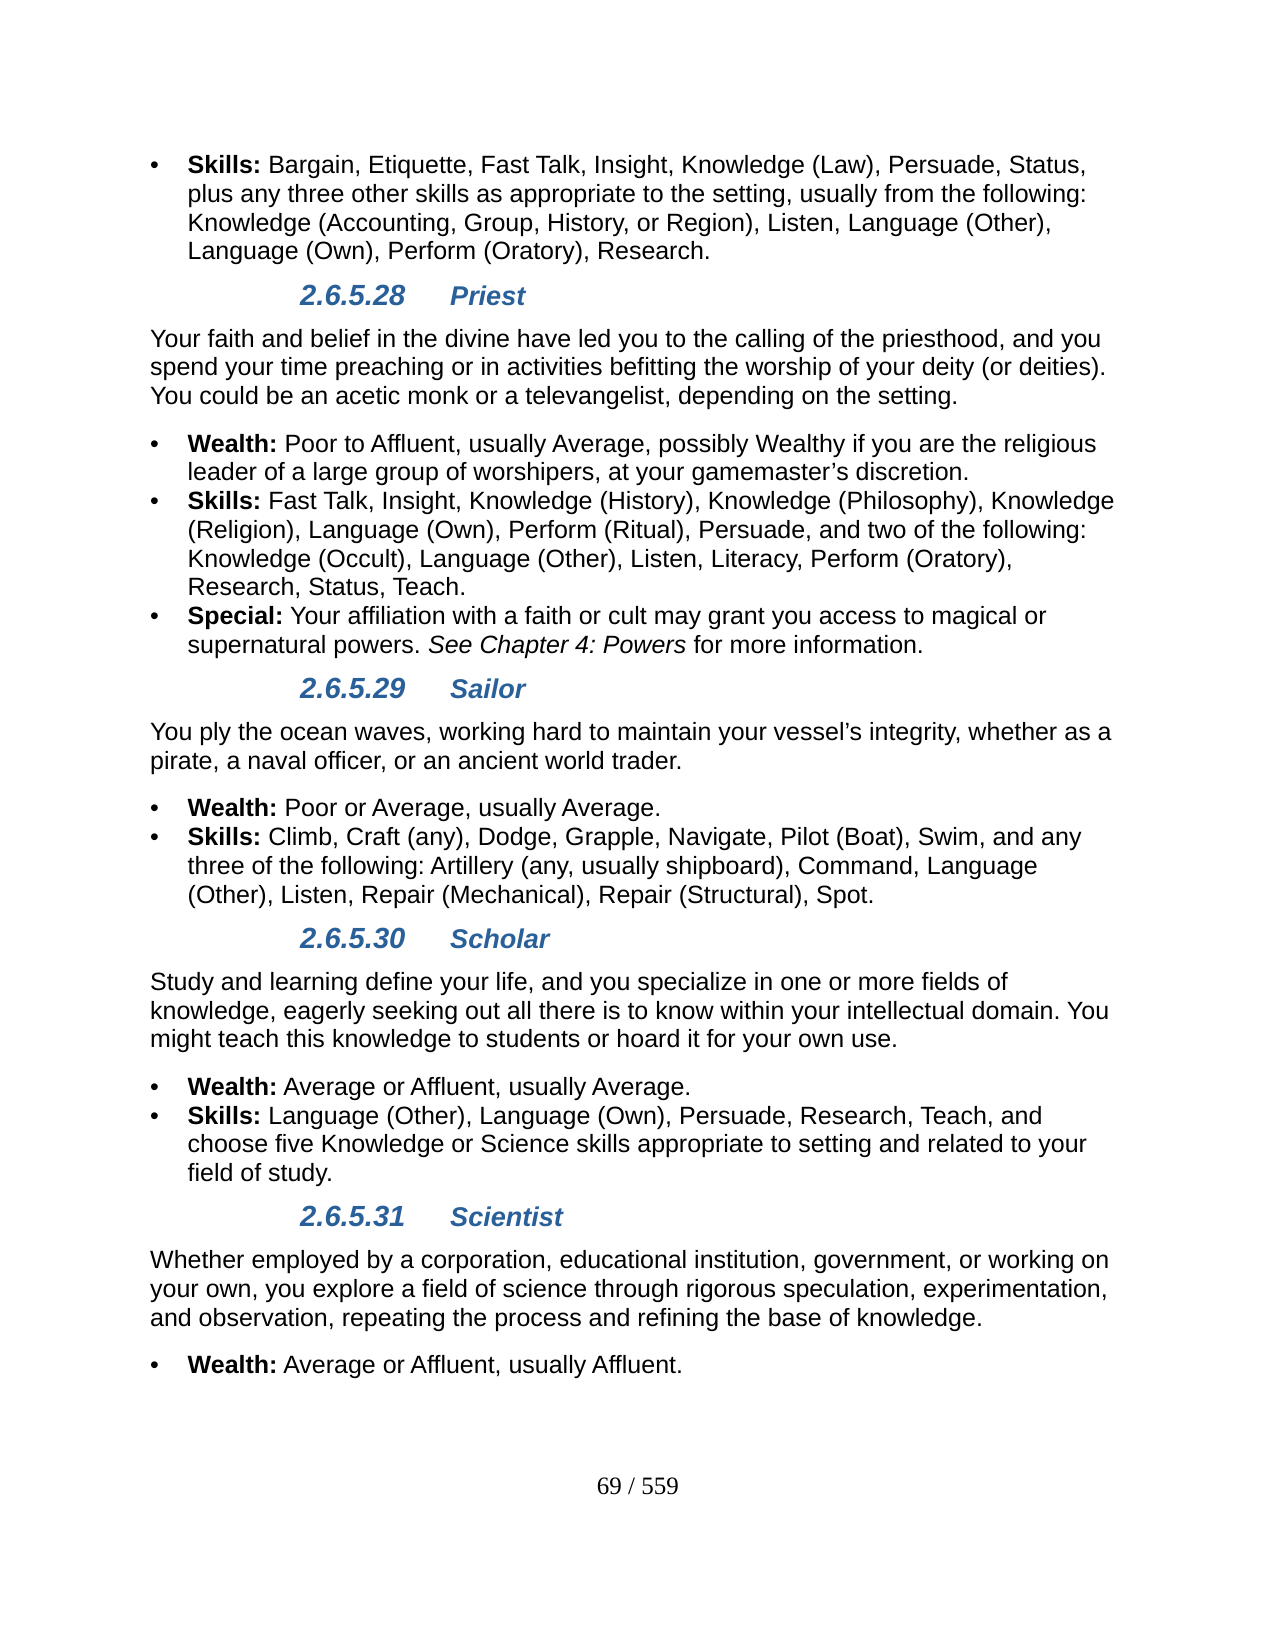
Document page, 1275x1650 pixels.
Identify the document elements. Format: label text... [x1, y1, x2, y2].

text • Skills: Bargain, Etiquette, Fast Talk, Insight, Knowledge (Law), Persuade, Status, plus any three other skills as appropriate to the setting, usually from the following: Knowledge (Accounting, Group, History, or Region), Listen, Language (Other), Language (Own), Perform (Oratory), Research. [150, 150, 1125, 265]
text • Wealth: Average or Affluent, usually Affluent. [150, 1350, 1125, 1379]
text • Skills: Climb, Craft (any), Dodge, Grapple, Navigate, Pilot (Boat), Swim, and any three of the following: Artillery (any, usually shipboard), Command, Language (Other), Listen, Repair (Mechanical), Repair (Structural), Spot. [150, 822, 1125, 908]
text Whether employed by a corporation, educational institution, government, or working on your own, you explore a field of science through rigorous speculation, experimentation, and observation, repeating the process and refining the base of knowledge. [150, 1245, 1125, 1332]
text • Wealth: Poor or Average, usually Average. [150, 793, 1125, 822]
text Your faith and belief in the divine have led you to the calling of the priesthood, and you spend your time preaching or in activities befitting the worship of your deity (or deities). You could be an acetic monk or a televangelist, depending on the setting. [150, 323, 1125, 410]
text You ply the ocean waves, working hard to maintain your vessel’s integrity, whether as a pirate, a naval officer, or an ancient world trader. [150, 717, 1125, 774]
text • Wealth: Average or Affluent, usually Average. [150, 1072, 1125, 1101]
text • Special: Your affiliation with a faith or cult may grant you access to magical or supernatural powers. See Chapter 4: Powers for more information. [150, 601, 1125, 658]
text • Skills: Fast Talk, Insight, Knowledge (History), Knowledge (Philosophy), Knowledge (Religion), Language (Own), Perform (Ritual), Persuade, and two of the following: Knowledge (Occult), Language (Other), Listen, Literacy, Perform (Oratory), Research, Status, Teach. [150, 486, 1125, 601]
text • Wealth: Poor to Affluent, usually Average, possibly Wealthy if you are the religious leader of a large group of worshipers, at your gamemaster’s discretion. [150, 428, 1125, 486]
subtitle Sailor [300, 671, 1125, 704]
text • Skills: Language (Other), Language (Own), Persuade, Research, Teach, and choose five Knowledge or Science skills appropriate to setting and related to your field of study. [150, 1101, 1125, 1187]
subtitle Priest [300, 277, 1125, 311]
text Study and learning define your life, and you specialize in one or more fields of knowledge, eagerly seeking out all there is to know within your intellectual domain. You might teach this knowledge to students or hoard it for your own use. [150, 967, 1125, 1053]
subtitle Scientist [300, 1199, 1125, 1233]
subtitle Scholar [300, 921, 1125, 954]
